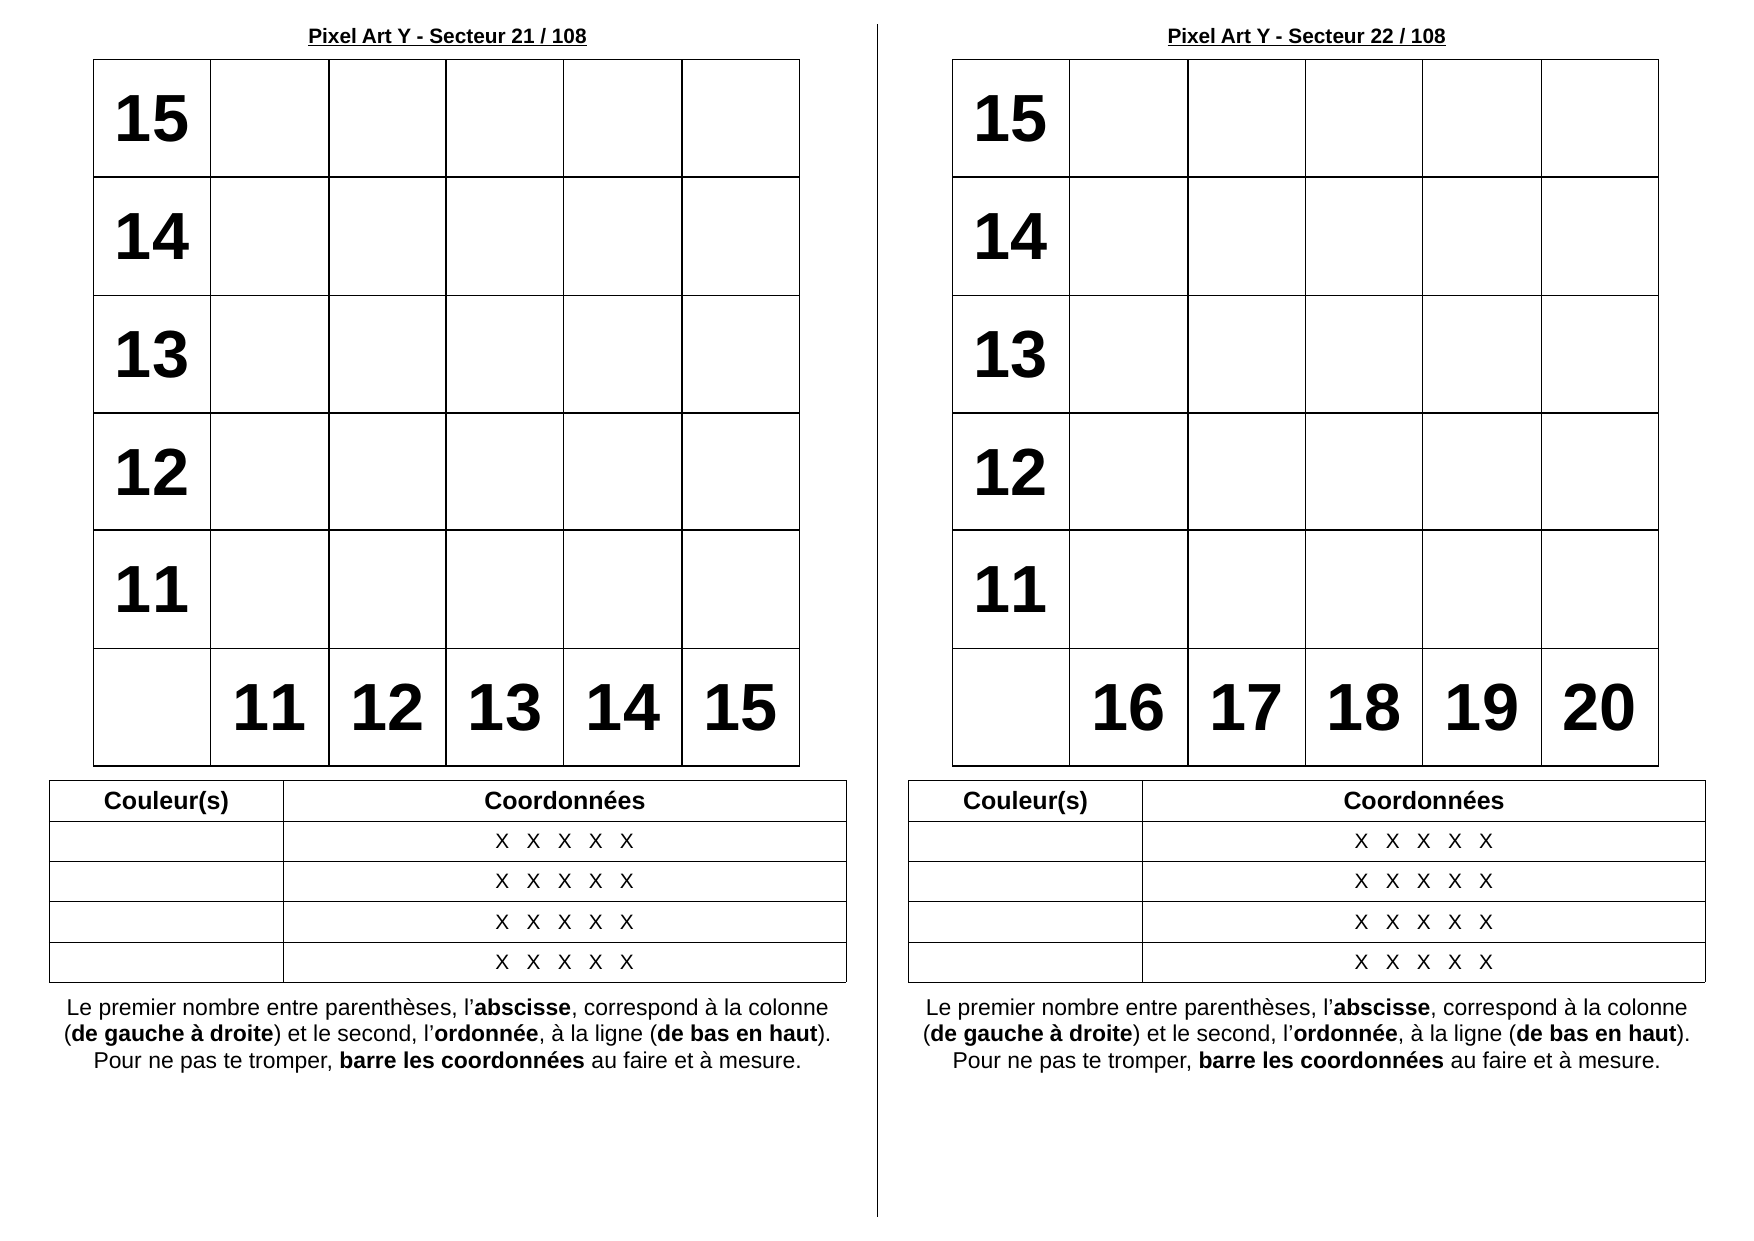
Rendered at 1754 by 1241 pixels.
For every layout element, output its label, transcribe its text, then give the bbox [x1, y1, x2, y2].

text Pixel Art Y - Secteur 21 / 108 [24, 24, 871, 48]
text Pixel Art Y - Secteur 22 / 108 [883, 24, 1730, 48]
table_cell X X X X X [284, 862, 846, 901]
table_cell X X X X X [284, 902, 846, 942]
table_cell [50, 822, 283, 861]
table_cell X X X X X [1143, 862, 1705, 901]
table_cell X X X X X [1143, 822, 1705, 861]
table_cell [909, 862, 1142, 901]
table_cell [909, 943, 1142, 982]
table_header Couleur(s) [909, 781, 1142, 821]
text Pour ne pas te tromper, barre les coordonnées au faire et à mesure. [24, 1047, 871, 1073]
table_cell [50, 862, 283, 901]
text (de gauche à droite) et le second, l’ordonnée, à la ligne (de bas en haut). [24, 1020, 871, 1047]
text (de gauche à droite) et le second, l’ordonnée, à la ligne (de bas en haut). [883, 1020, 1730, 1047]
table_cell [909, 902, 1142, 942]
table_cell X X X X X [284, 822, 846, 861]
table_header Coordonnées [284, 781, 846, 821]
text Pour ne pas te tromper, barre les coordonnées au faire et à mesure. [883, 1047, 1730, 1073]
table_header Coordonnées [1143, 781, 1705, 821]
text Le premier nombre entre parenthèses, l’abscisse, correspond à la colonne [883, 994, 1730, 1020]
table_cell [50, 943, 283, 982]
table_cell X X X X X [1143, 943, 1705, 982]
table_header Couleur(s) [50, 781, 283, 821]
text Le premier nombre entre parenthèses, l’abscisse, correspond à la colonne [24, 994, 871, 1020]
table_cell X X X X X [1143, 902, 1705, 942]
table_cell [909, 822, 1142, 861]
table_cell [50, 902, 283, 942]
table_cell X X X X X [284, 943, 846, 982]
